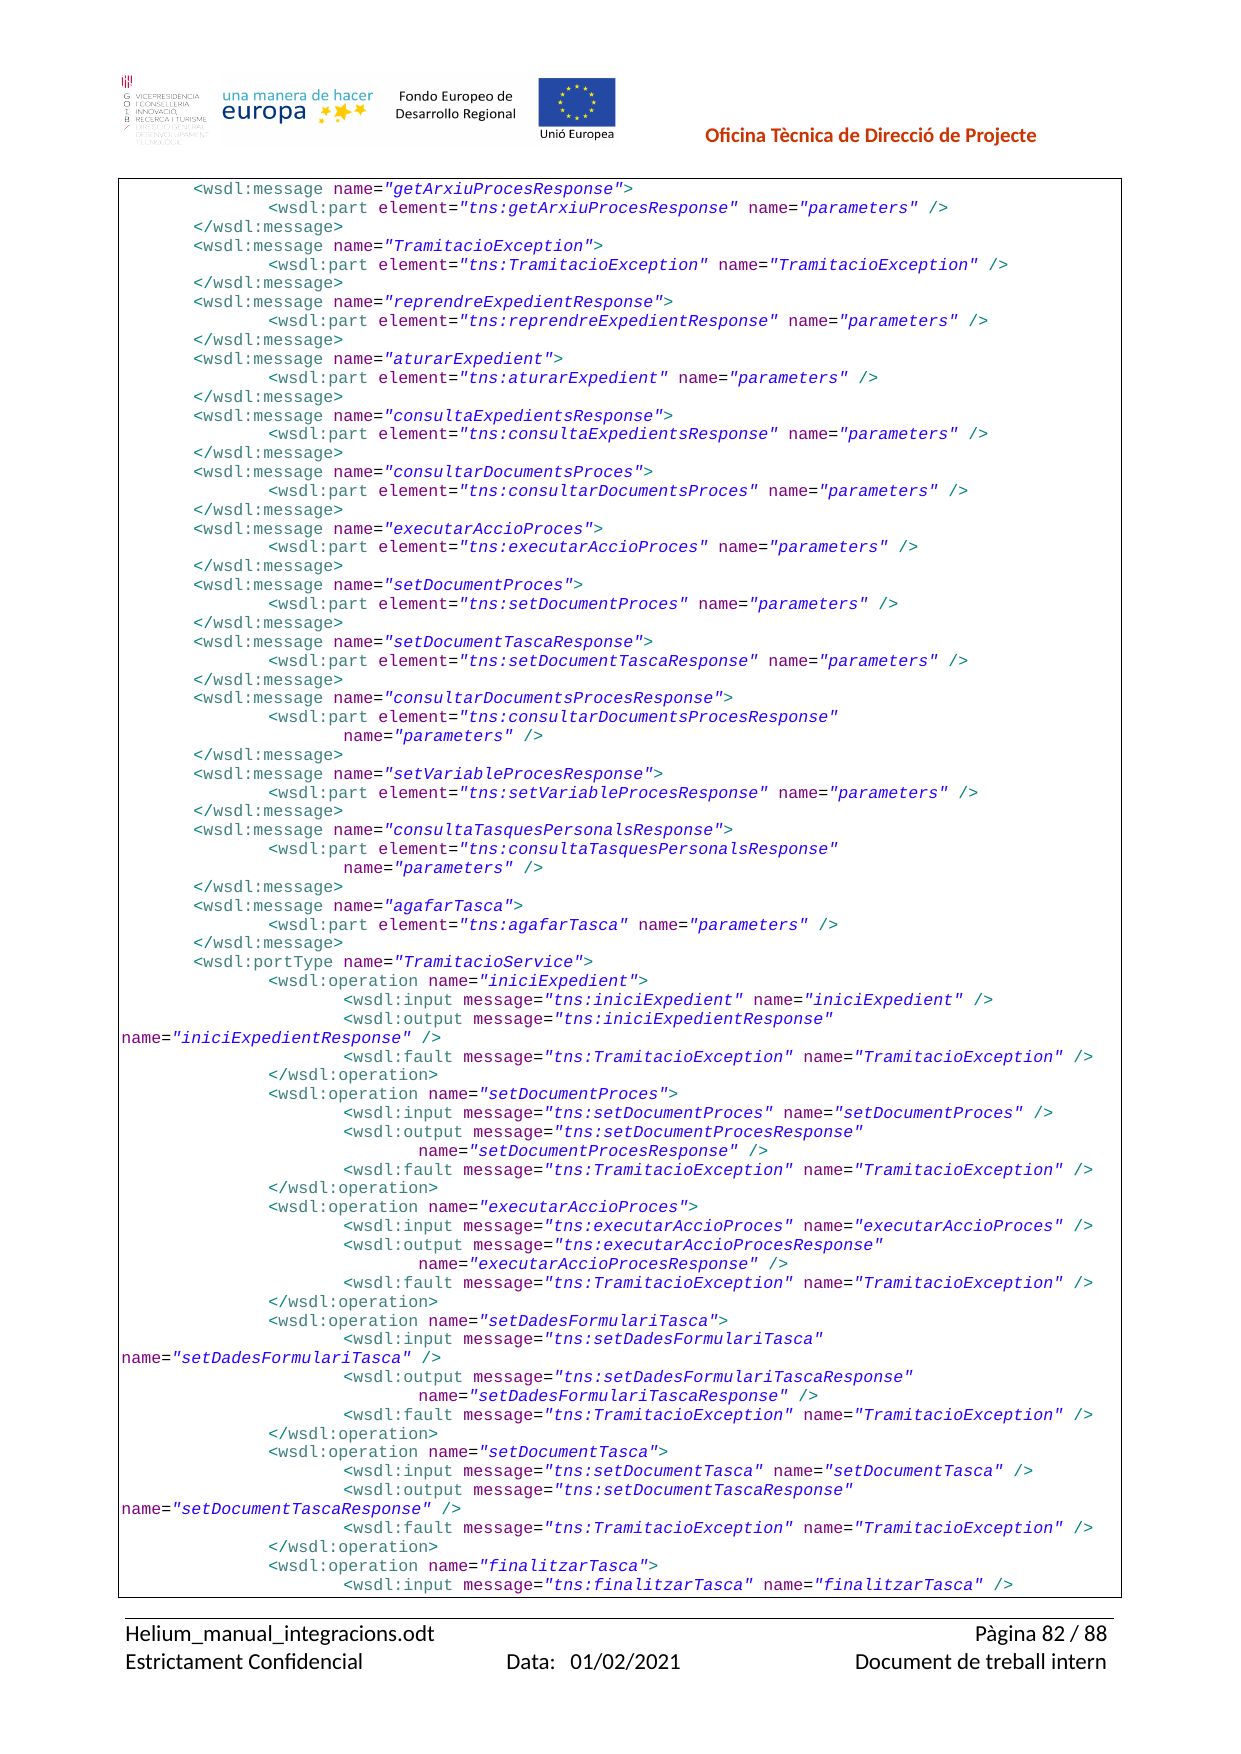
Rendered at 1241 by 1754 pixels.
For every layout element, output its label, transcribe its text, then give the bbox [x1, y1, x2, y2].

text </wsdl:message> [119, 555, 1121, 574]
text <wsdl:message name="setVariableProcesResponse"> [119, 762, 1121, 781]
text name="parameters" /> [119, 856, 1121, 875]
text <wsdl:operation name="executarAccioProces"> [119, 1196, 1121, 1215]
text </wsdl:message> [119, 498, 1121, 517]
text <wsdl:message name="consultaTasquesPersonalsResponse"> [119, 819, 1121, 838]
text <wsdl:fault message="tns:TramitacioException" name="TramitacioException" /> [119, 1271, 1121, 1290]
text name="executarAccioProcesResponse" /> [119, 1252, 1121, 1271]
text <wsdl:part element="tns:aturarExpedient" name="parameters" /> [119, 366, 1121, 385]
text </wsdl:message> [119, 743, 1121, 762]
text <wsdl:operation name="finalitzarTasca"> [119, 1554, 1121, 1573]
text name="parameters" /> [119, 724, 1121, 743]
text <wsdl:part element="tns:setVariableProcesResponse" name="parameters" /> [119, 781, 1121, 800]
text </wsdl:message> [119, 442, 1121, 461]
text <wsdl:message name="consultarDocumentsProces"> [119, 461, 1121, 479]
text </wsdl:operation> [119, 1535, 1121, 1554]
text <wsdl:operation name="setDadesFormulariTasca"> [119, 1309, 1121, 1328]
text </wsdl:message> [119, 328, 1121, 347]
picture [219, 73, 621, 147]
text </wsdl:message> [119, 932, 1121, 951]
text <wsdl:input message="tns:setDadesFormulariTasca" name="setDadesFormulariTasca" /> [119, 1328, 1121, 1366]
text </wsdl:message> [119, 800, 1121, 819]
text <wsdl:part element="tns:consultarDocumentsProces" name="parameters" /> [119, 479, 1121, 498]
text <wsdl:part element="tns:consultarDocumentsProcesResponse" [119, 706, 1121, 724]
text <wsdl:part element="tns:TramitacioException" name="TramitacioException" /> [119, 253, 1121, 272]
text name="setDocumentProcesResponse" /> [119, 1139, 1121, 1158]
text <wsdl:message name="getArxiuProcesResponse"> [119, 179, 1121, 197]
text <wsdl:operation name="setDocumentTasca"> [119, 1441, 1121, 1460]
text <wsdl:part element="tns:executarAccioProces" name="parameters" /> [119, 536, 1121, 555]
text <wsdl:part element="tns:getArxiuProcesResponse" name="parameters" /> [119, 197, 1121, 215]
text <wsdl:part element="tns:setDocumentProces" name="parameters" /> [119, 592, 1121, 611]
text <wsdl:part element="tns:setDocumentTascaResponse" name="parameters" /> [119, 649, 1121, 668]
text <wsdl:input message="tns:executarAccioProces" name="executarAccioProces" /> [119, 1215, 1121, 1233]
text </wsdl:message> [119, 668, 1121, 687]
text <wsdl:fault message="tns:TramitacioException" name="TramitacioException" /> [119, 1045, 1121, 1064]
text <wsdl:message name="consultaExpedientsResponse"> [119, 404, 1121, 423]
text <wsdl:message name="setDocumentTascaResponse"> [119, 630, 1121, 649]
text </wsdl:operation> [119, 1177, 1121, 1196]
text <wsdl:operation name="iniciExpedient"> [119, 969, 1121, 988]
text <wsdl:message name="TramitacioException"> [119, 234, 1121, 253]
text <wsdl:output message="tns:executarAccioProcesResponse" [119, 1233, 1121, 1252]
picture [118, 73, 213, 147]
text <wsdl:message name="consultarDocumentsProcesResponse"> [119, 687, 1121, 706]
text <wsdl:input message="tns:finalitzarTasca" name="finalitzarTasca" /> [119, 1573, 1121, 1597]
text </wsdl:operation> [119, 1290, 1121, 1309]
text </wsdl:operation> [119, 1422, 1121, 1441]
text <wsdl:output message="tns:setDocumentTascaResponse" name="setDocumentTascaResponse" /> [119, 1479, 1121, 1516]
text <wsdl:part element="tns:consultaExpedientsResponse" name="parameters" /> [119, 423, 1121, 442]
text <wsdl:fault message="tns:TramitacioException" name="TramitacioException" /> [119, 1516, 1121, 1535]
text <wsdl:message name="setDocumentProces"> [119, 574, 1121, 592]
text <wsdl:output message="tns:iniciExpedientResponse" name="iniciExpedientResponse" /> [119, 1007, 1121, 1045]
text <wsdl:fault message="tns:TramitacioException" name="TramitacioException" /> [119, 1403, 1121, 1422]
text <wsdl:input message="tns:iniciExpedient" name="iniciExpedient" /> [119, 988, 1121, 1007]
text <wsdl:part element="tns:consultaTasquesPersonalsResponse" [119, 838, 1121, 856]
text <wsdl:output message="tns:setDocumentProcesResponse" [119, 1120, 1121, 1139]
text </wsdl:message> [119, 611, 1121, 630]
text </wsdl:message> [119, 875, 1121, 894]
text name="setDadesFormulariTascaResponse" /> [119, 1384, 1121, 1403]
text <wsdl:portType name="TramitacioService"> [119, 951, 1121, 969]
text </wsdl:operation> [119, 1064, 1121, 1083]
text </wsdl:message> [119, 215, 1121, 234]
text <wsdl:input message="tns:setDocumentTasca" name="setDocumentTasca" /> [119, 1460, 1121, 1479]
text <wsdl:output message="tns:setDadesFormulariTascaResponse" [119, 1366, 1121, 1384]
text <wsdl:input message="tns:setDocumentProces" name="setDocumentProces" /> [119, 1102, 1121, 1120]
text <wsdl:fault message="tns:TramitacioException" name="TramitacioException" /> [119, 1158, 1121, 1177]
text <wsdl:message name="agafarTasca"> [119, 894, 1121, 913]
text <wsdl:message name="aturarExpedient"> [119, 347, 1121, 366]
text <wsdl:part element="tns:reprendreExpedientResponse" name="parameters" /> [119, 310, 1121, 328]
text </wsdl:message> [119, 385, 1121, 404]
text <wsdl:operation name="setDocumentProces"> [119, 1083, 1121, 1102]
text <wsdl:part element="tns:agafarTasca" name="parameters" /> [119, 913, 1121, 932]
text <wsdl:message name="reprendreExpedientResponse"> [119, 291, 1121, 310]
text <wsdl:message name="executarAccioProces"> [119, 517, 1121, 536]
text </wsdl:message> [119, 272, 1121, 291]
